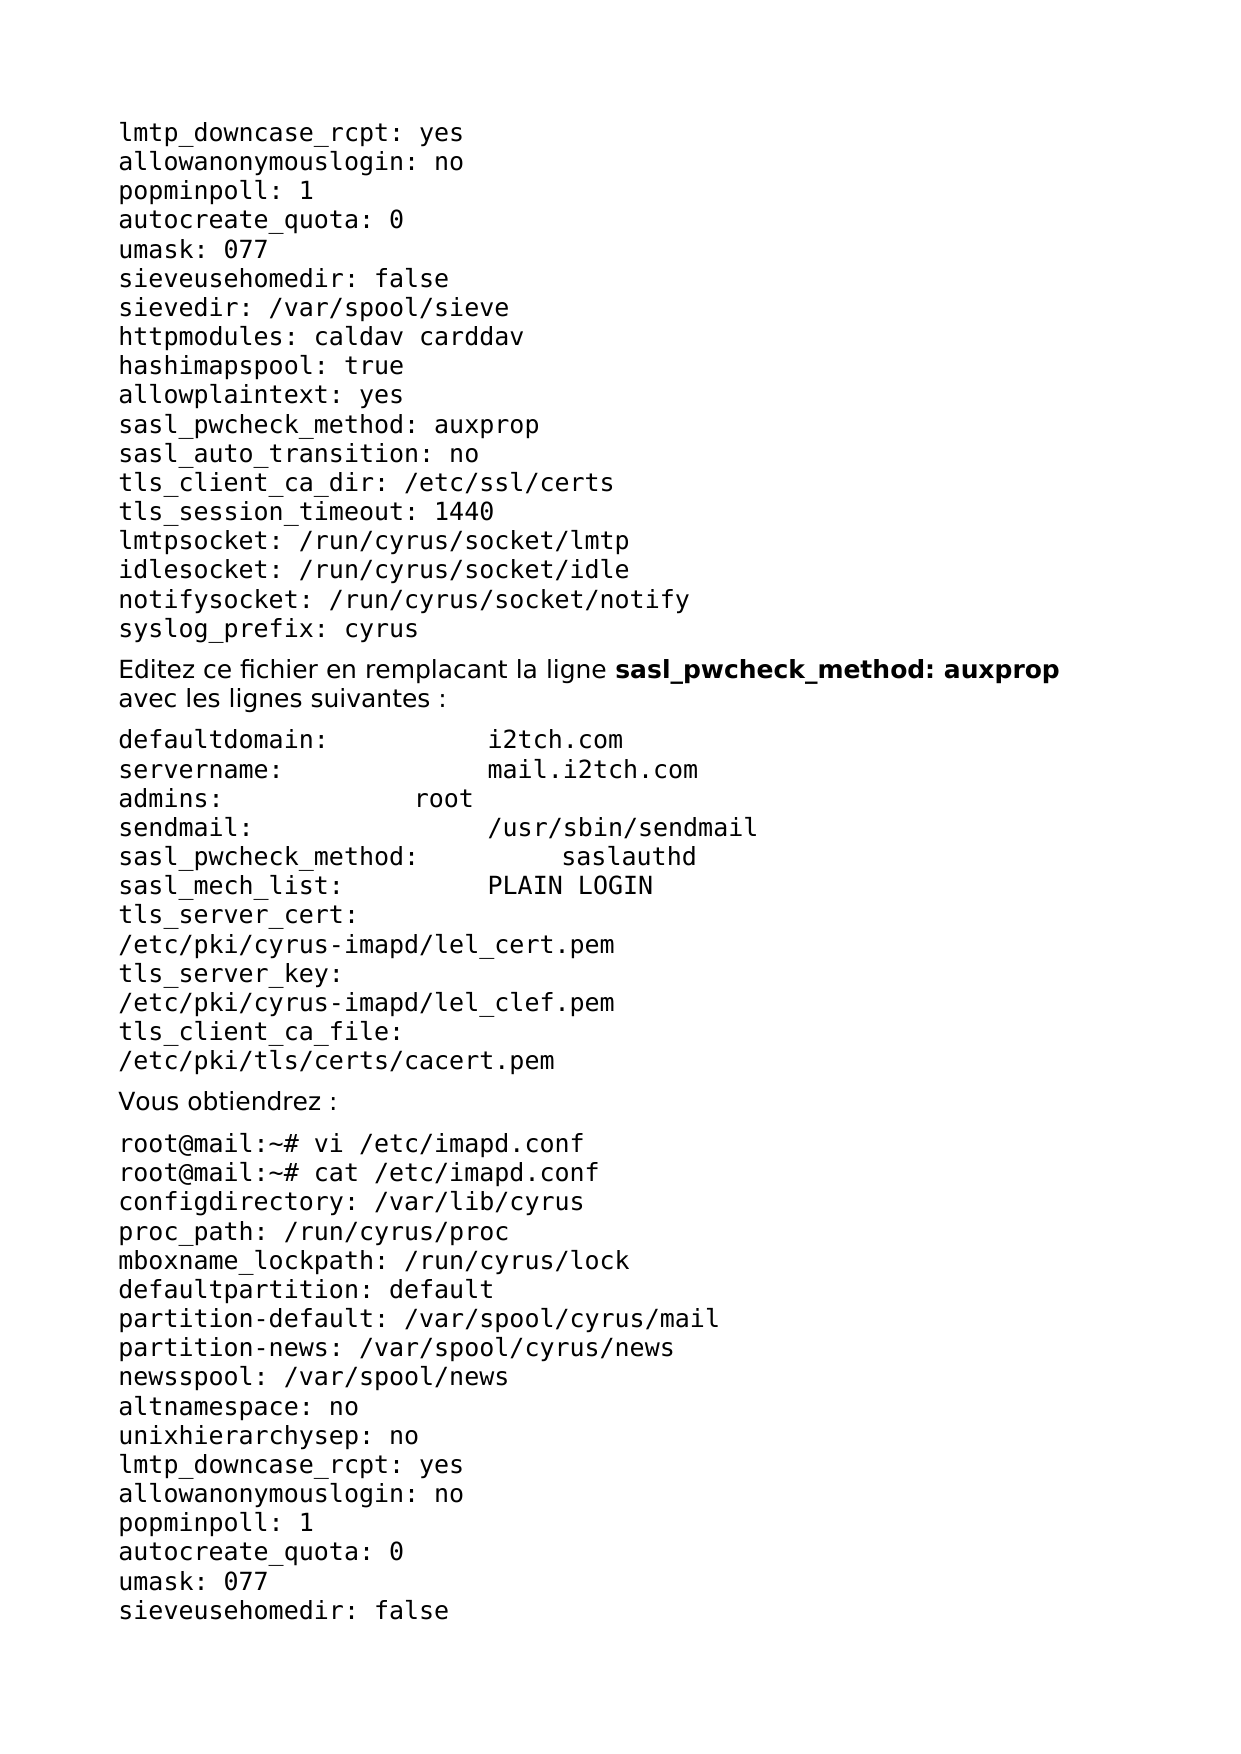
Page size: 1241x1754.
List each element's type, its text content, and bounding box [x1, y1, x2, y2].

text Vous obtiendrez : [118, 1087, 1122, 1117]
text Editez ce fichier en remplacant la ligne sasl_pwcheck_method: auxprop avec les lignes suivantes : [118, 655, 1122, 713]
text defaultdomain: i2tch.com servername: mail.i2tch.com admins: root sendmail: /usr/sbin/sendmail sasl_pwcheck_method: saslauthd sasl_mech_list: PLAIN LOGIN tls_server_cert: /etc/pki/cyrus-imapd/lel_cert.pem tls_server_key: /etc/pki/cyrus-imapd/lel_clef.pem tls_client_ca_file: /etc/pki/tls/certs/cacert.pem [118, 726, 1122, 1076]
text lmtp_downcase_rcpt: yes allowanonymouslogin: no popminpoll: 1 autocreate_quota: 0 umask: 077 sieveusehomedir: false sievedir: /var/spool/sieve httpmodules: caldav carddav hashimapspool: true allowplaintext: yes sasl_pwcheck_method: auxprop sasl_auto_transition: no tls_client_ca_dir: /etc/ssl/certs tls_session_timeout: 1440 lmtpsocket: /run/cyrus/socket/lmtp idlesocket: /run/cyrus/socket/idle notifysocket: /run/cyrus/socket/notify syslog_prefix: cyrus [118, 118, 1122, 643]
text root@mail:~# vi /etc/imapd.conf root@mail:~# cat /etc/imapd.conf configdirectory: /var/lib/cyrus proc_path: /run/cyrus/proc mboxname_lockpath: /run/cyrus/lock defaultpartition: default partition-default: /var/spool/cyrus/mail partition-news: /var/spool/cyrus/news newsspool: /var/spool/news altnamespace: no unixhierarchysep: no lmtp_downcase_rcpt: yes allowanonymouslogin: no popminpoll: 1 autocreate_quota: 0 umask: 077 sieveusehomedir: false [118, 1129, 1122, 1625]
